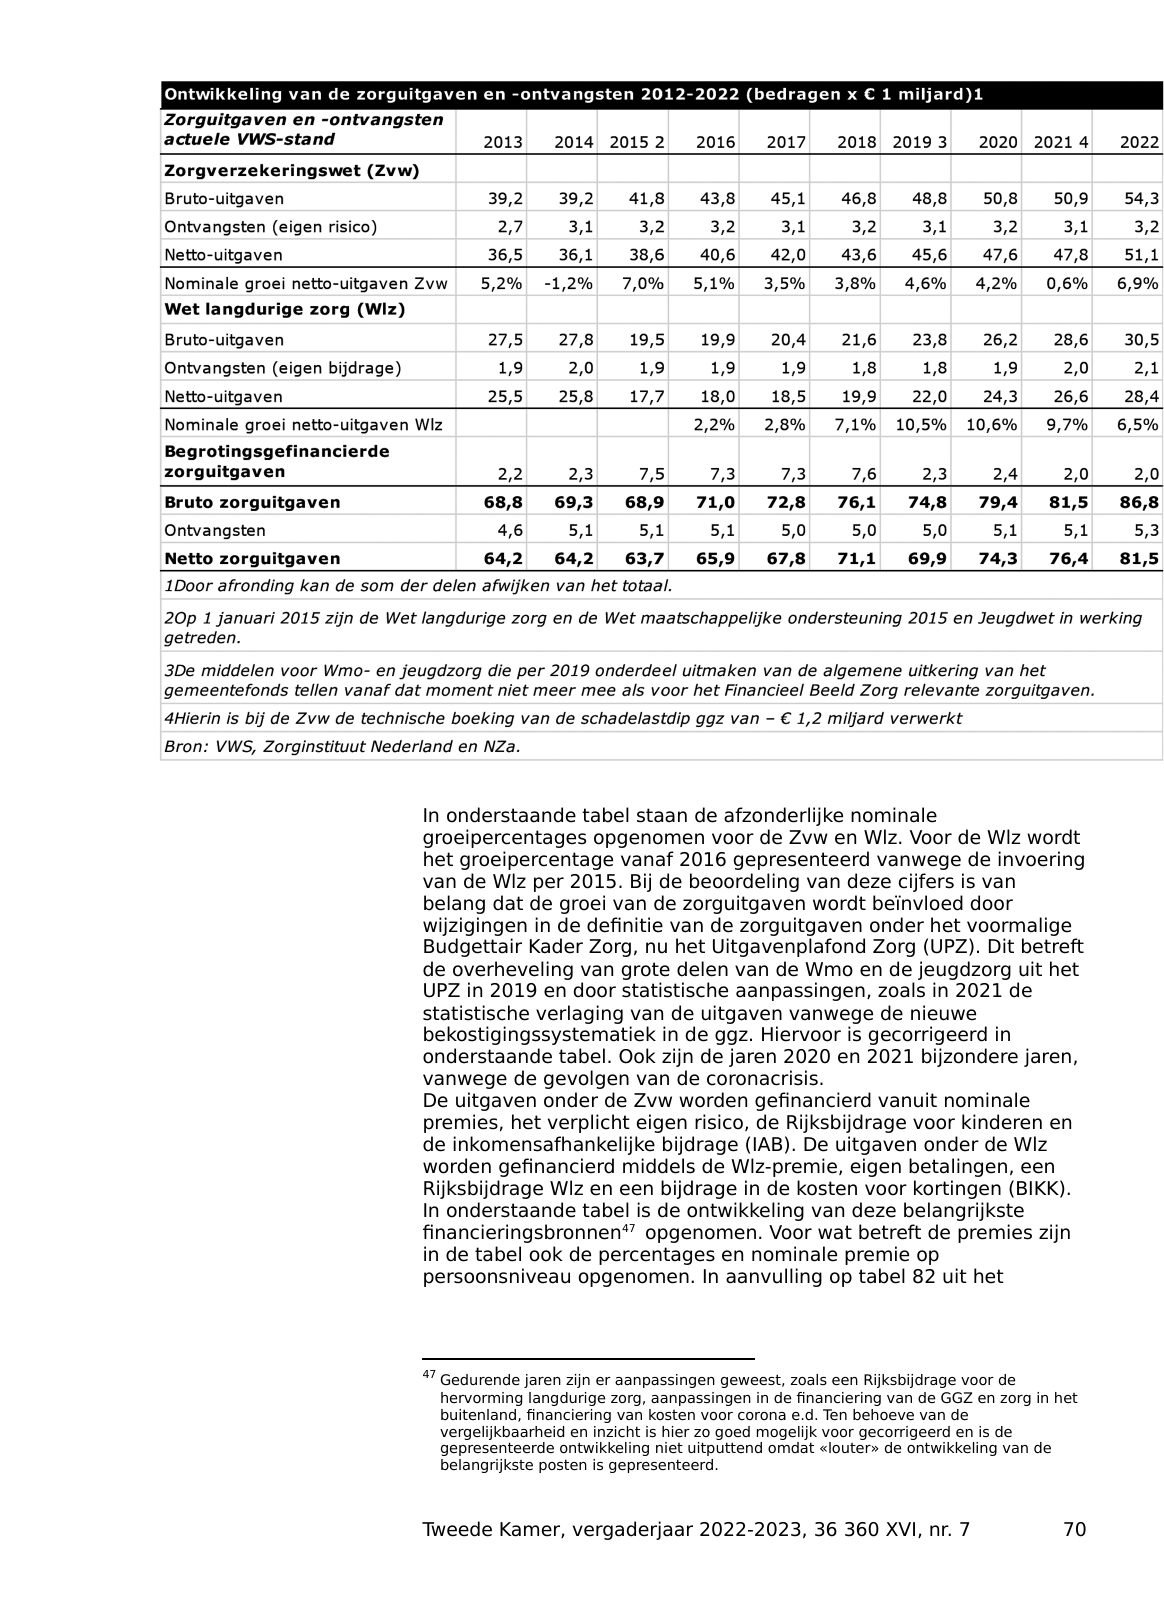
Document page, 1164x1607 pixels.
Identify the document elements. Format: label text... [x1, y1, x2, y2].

picture [159, 81, 1164, 761]
text Gedurende jaren zijn er aanpassingen geweest, zoals een Rijksbijdrage voor de hervorming langdurige zorg, aanpassingen in de financiering van de GGZ en zorg in het buitenland, financiering van kosten voor corona e.d. Ten behoeve van de vergelijkbaarheid en inzicht is hier zo goed mogelijk voor gecorrigeerd en is de gepresenteerde ontwikkeling niet uitputtend omdat «louter» de ontwikkeling van de belangrijkste posten is gepresenteerd. [422, 1368, 1087, 1474]
text De uitgaven onder de Zvw worden gefinancierd vanuit nominale premies, het verplicht eigen risico, de Rijksbijdrage voor kinderen en de inkomensafhankelijke bijdrage (IAB). De uitgaven onder de Wlz worden gefinancierd middels de Wlz-premie, eigen betalingen, een Rijksbijdrage Wlz en een bijdrage in de kosten voor kortingen (BIKK). In onderstaande tabel is de ontwikkeling van deze belangrijkste financieringsbronnen opgenomen. Voor wat betreft de premies zijn in de tabel ook de percentages en nominale premie op persoonsniveau opgenomen. In aanvulling op tabel 82 uit het [422, 1090, 1087, 1288]
text In onderstaande tabel staan de afzonderlijke nominale groeipercentages opgenomen voor de Zvw en Wlz. Voor de Wlz wordt het groeipercentage vanaf 2016 gepresenteerd vanwege de invoering van de Wlz per 2015. Bij de beoordeling van deze cijfers is van belang dat de groei van de zorguitgaven wordt beïnvloed door wijzigingen in de definitie van de zorguitgaven onder het voormalige Budgettair Kader Zorg, nu het Uitgavenplafond Zorg (UPZ). Dit betreft de overheveling van grote delen van de Wmo en de jeugdzorg uit het UPZ in 2019 en door statistische aanpassingen, zoals in 2021 de statistische verlaging van de uitgaven vanwege de nieuwe bekostigingssystematiek in de ggz. Hiervoor is gecorrigeerd in onderstaande tabel. Ook zijn de jaren 2020 en 2021 bijzondere jaren, vanwege de gevolgen van de coronacrisis. [422, 804, 1087, 1090]
